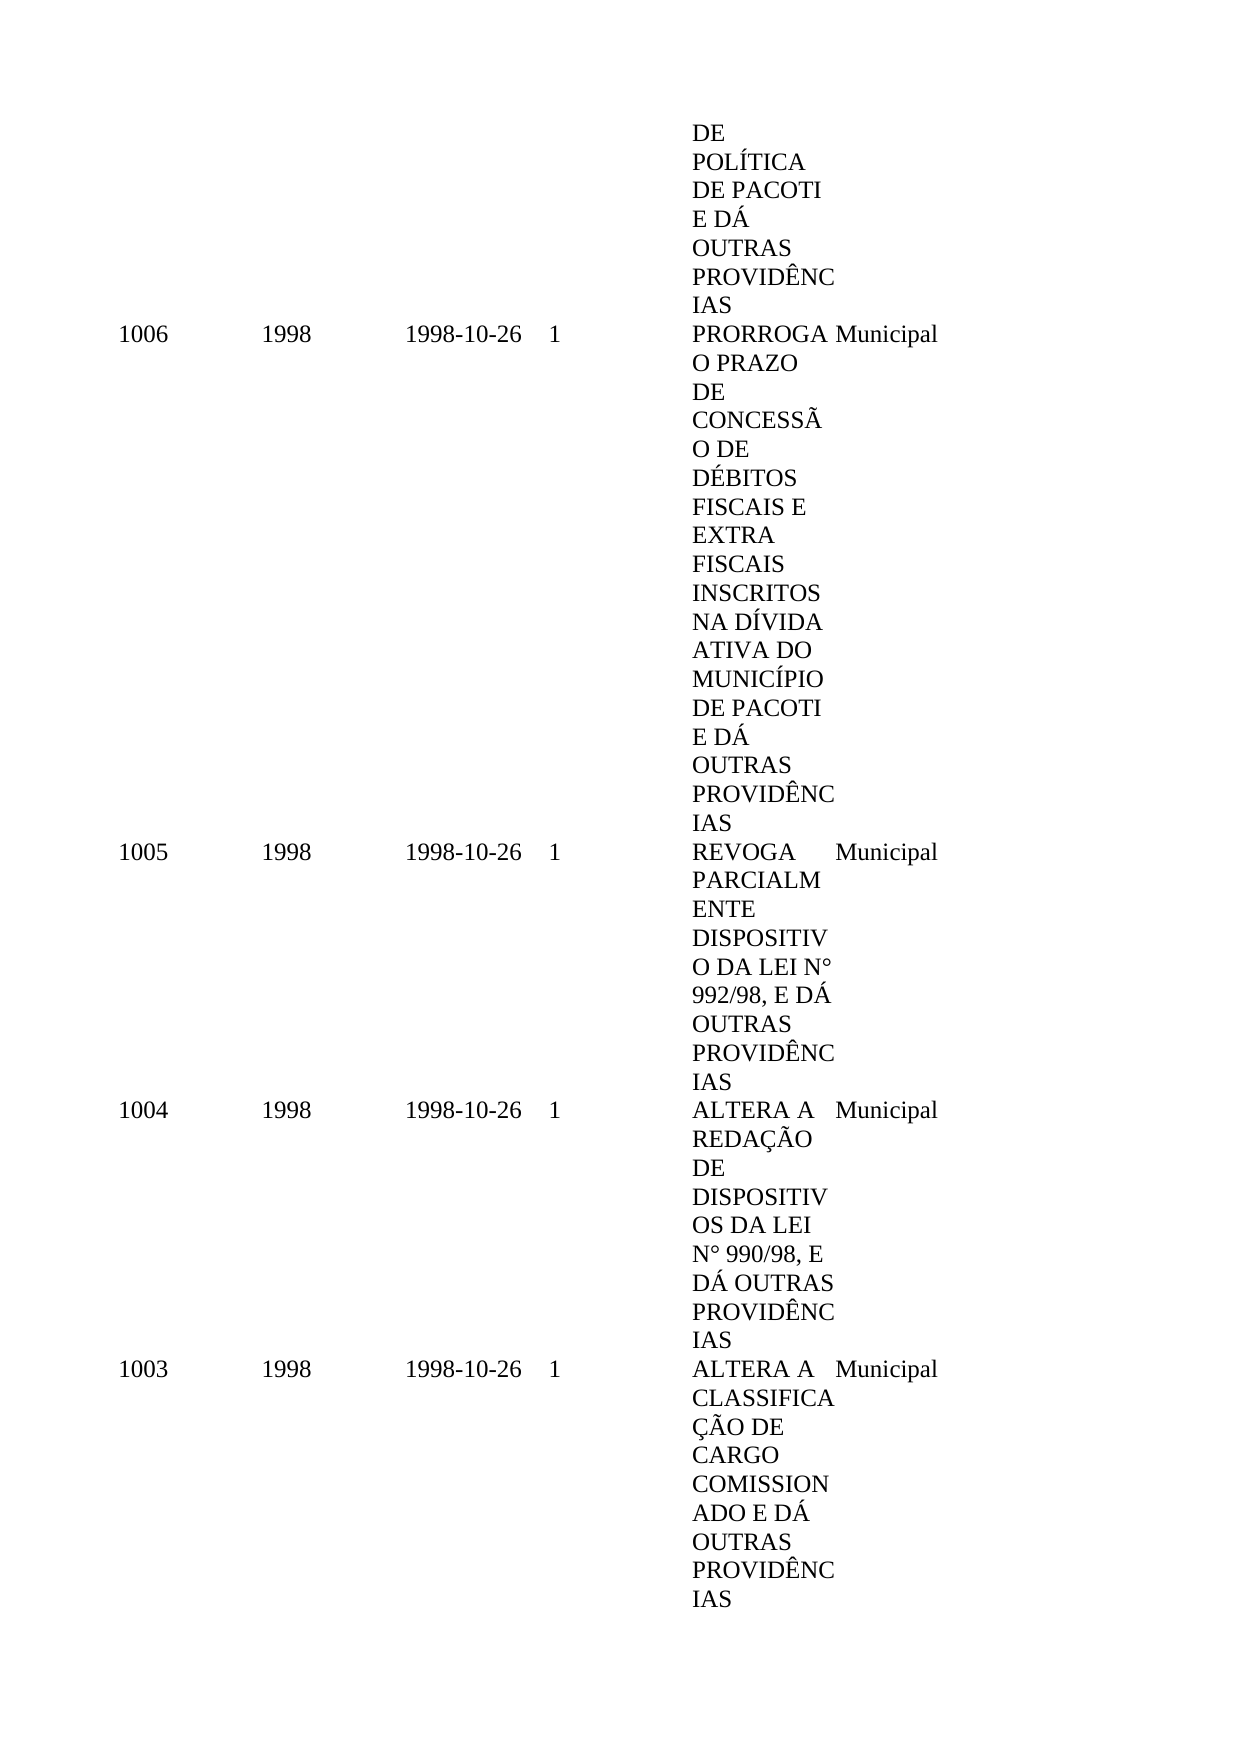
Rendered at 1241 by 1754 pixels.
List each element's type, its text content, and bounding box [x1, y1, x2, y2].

table_cell DE POLÍTICA DE PACOTI E DÁ OUTRAS PROVIDÊNCIAS [692, 118, 835, 319]
table_cell 1 [548, 1354, 692, 1613]
table_cell 1003 [118, 1354, 261, 1613]
table_cell [118, 118, 261, 319]
table_cell Municipal [835, 1096, 979, 1354]
table_cell [548, 118, 692, 319]
table_cell [979, 319, 1122, 837]
table_cell PRORROGA O PRAZO DE CONCESSÃO DE DÉBITOS FISCAIS E EXTRA FISCAIS INSCRITOS NA DÍVIDA ATIVA DO MUNICÍPIO DE PACOTI E DÁ OUTRAS PROVIDÊNCIAS [692, 319, 835, 837]
table_cell [979, 1096, 1122, 1354]
table_cell [979, 118, 1122, 319]
table_cell REVOGA PARCIALMENTE DISPOSITIVO DA LEI N° 992/98, E DÁ OUTRAS PROVIDÊNCIAS [692, 837, 835, 1096]
table_cell 1 [548, 319, 692, 837]
table_cell Municipal [835, 1354, 979, 1613]
table_cell ALTERA A CLASSIFICAÇÃO DE CARGO COMISSIONADO E DÁ OUTRAS PROVIDÊNCIAS [692, 1354, 835, 1613]
table_cell 1 [548, 837, 692, 1096]
table_cell 1 [548, 1096, 692, 1354]
table_cell 1998 [261, 1354, 405, 1613]
table_cell Municipal [835, 837, 979, 1096]
table_cell 1998 [261, 837, 405, 1096]
table_cell 1004 [118, 1096, 261, 1354]
table_cell 1998 [261, 319, 405, 837]
table_cell [405, 118, 548, 319]
table_cell 1998 [261, 1096, 405, 1354]
table_cell [979, 837, 1122, 1096]
table_cell 1998-10-26 [405, 1096, 548, 1354]
table_cell 1998-10-26 [405, 837, 548, 1096]
table_cell Municipal [835, 319, 979, 837]
table_cell [261, 118, 405, 319]
table_cell [835, 118, 979, 319]
table_cell 1998-10-26 [405, 1354, 548, 1613]
table_cell 1006 [118, 319, 261, 837]
table_cell ALTERA A REDAÇÃO DE DISPOSITIVOS DA LEI N° 990/98, E DÁ OUTRAS PROVIDÊNCIAS [692, 1096, 835, 1354]
table_cell 1005 [118, 837, 261, 1096]
table_cell [979, 1354, 1122, 1613]
table_cell 1998-10-26 [405, 319, 548, 837]
